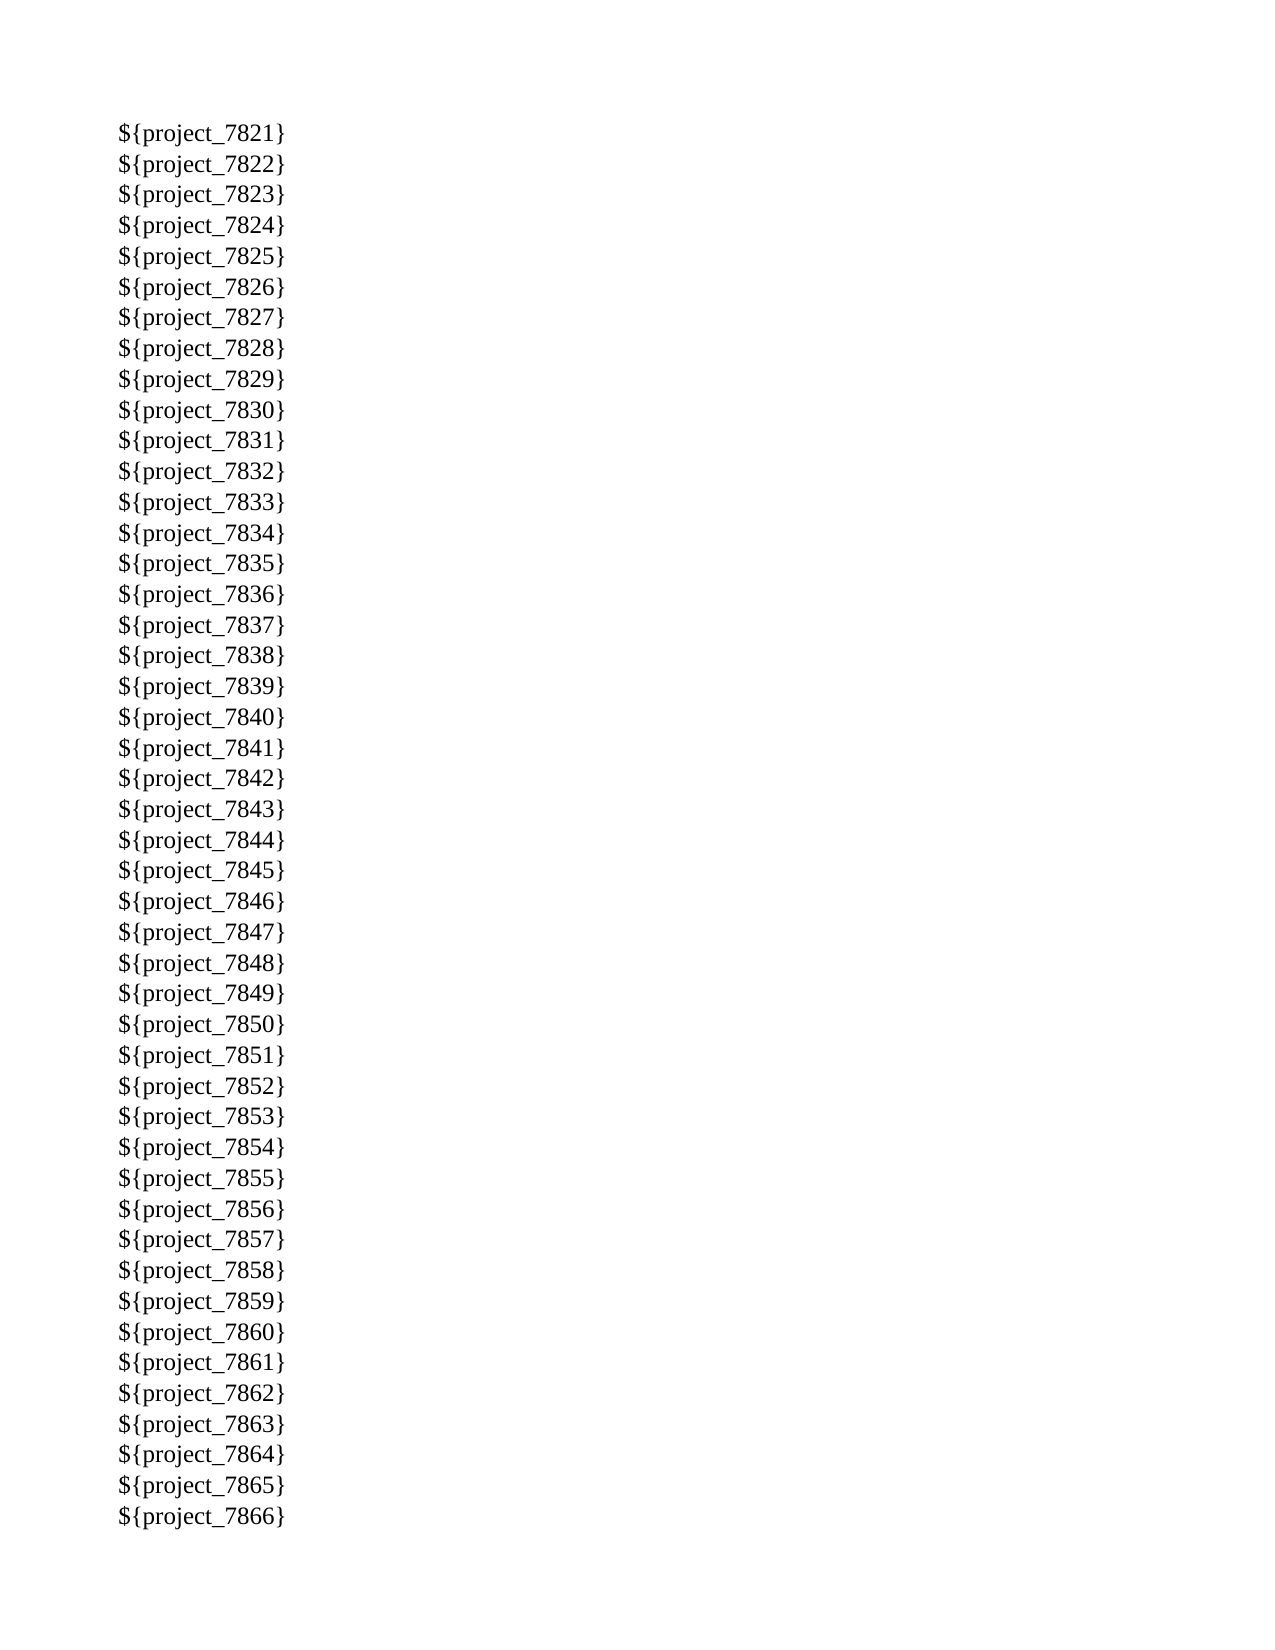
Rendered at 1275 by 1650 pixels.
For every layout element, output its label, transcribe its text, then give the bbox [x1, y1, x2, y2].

text ${project_7841} [118, 733, 1157, 761]
text ${project_7837} [118, 610, 1157, 638]
text ${project_7838} [118, 641, 1157, 669]
text ${project_7825} [118, 241, 1157, 270]
text ${project_7831} [118, 425, 1157, 454]
text ${project_7833} [118, 487, 1157, 516]
text ${project_7836} [118, 579, 1157, 608]
text ${project_7860} [118, 1317, 1157, 1345]
text ${project_7826} [118, 272, 1157, 301]
text ${project_7845} [118, 856, 1157, 884]
text ${project_7830} [118, 395, 1157, 423]
text ${project_7853} [118, 1101, 1157, 1130]
text ${project_7855} [118, 1163, 1157, 1192]
text ${project_7832} [118, 456, 1157, 485]
text ${project_7848} [118, 948, 1157, 977]
text ${project_7840} [118, 702, 1157, 731]
text ${project_7856} [118, 1194, 1157, 1222]
text ${project_7827} [118, 302, 1157, 331]
text ${project_7865} [118, 1470, 1157, 1499]
text ${project_7863} [118, 1409, 1157, 1437]
text ${project_7861} [118, 1347, 1157, 1376]
text ${project_7849} [118, 978, 1157, 1007]
text ${project_7859} [118, 1286, 1157, 1314]
text ${project_7829} [118, 364, 1157, 393]
text ${project_7823} [118, 179, 1157, 208]
text ${project_7851} [118, 1040, 1157, 1069]
text ${project_7854} [118, 1132, 1157, 1161]
text ${project_7846} [118, 886, 1157, 915]
text ${project_7847} [118, 917, 1157, 946]
text ${project_7824} [118, 210, 1157, 239]
text ${project_7862} [118, 1378, 1157, 1407]
text ${project_7835} [118, 548, 1157, 577]
text ${project_7834} [118, 518, 1157, 546]
text ${project_7843} [118, 794, 1157, 823]
text ${project_7828} [118, 333, 1157, 362]
text ${project_7864} [118, 1439, 1157, 1468]
text ${project_7850} [118, 1009, 1157, 1038]
text ${project_7858} [118, 1255, 1157, 1284]
text ${project_7852} [118, 1071, 1157, 1099]
text ${project_7857} [118, 1224, 1157, 1253]
text ${project_7844} [118, 825, 1157, 854]
text ${project_7839} [118, 671, 1157, 700]
text ${project_7842} [118, 763, 1157, 792]
text ${project_7866} [118, 1501, 1157, 1530]
text ${project_7822} [118, 149, 1157, 178]
text ${project_7821} [118, 118, 1157, 147]
